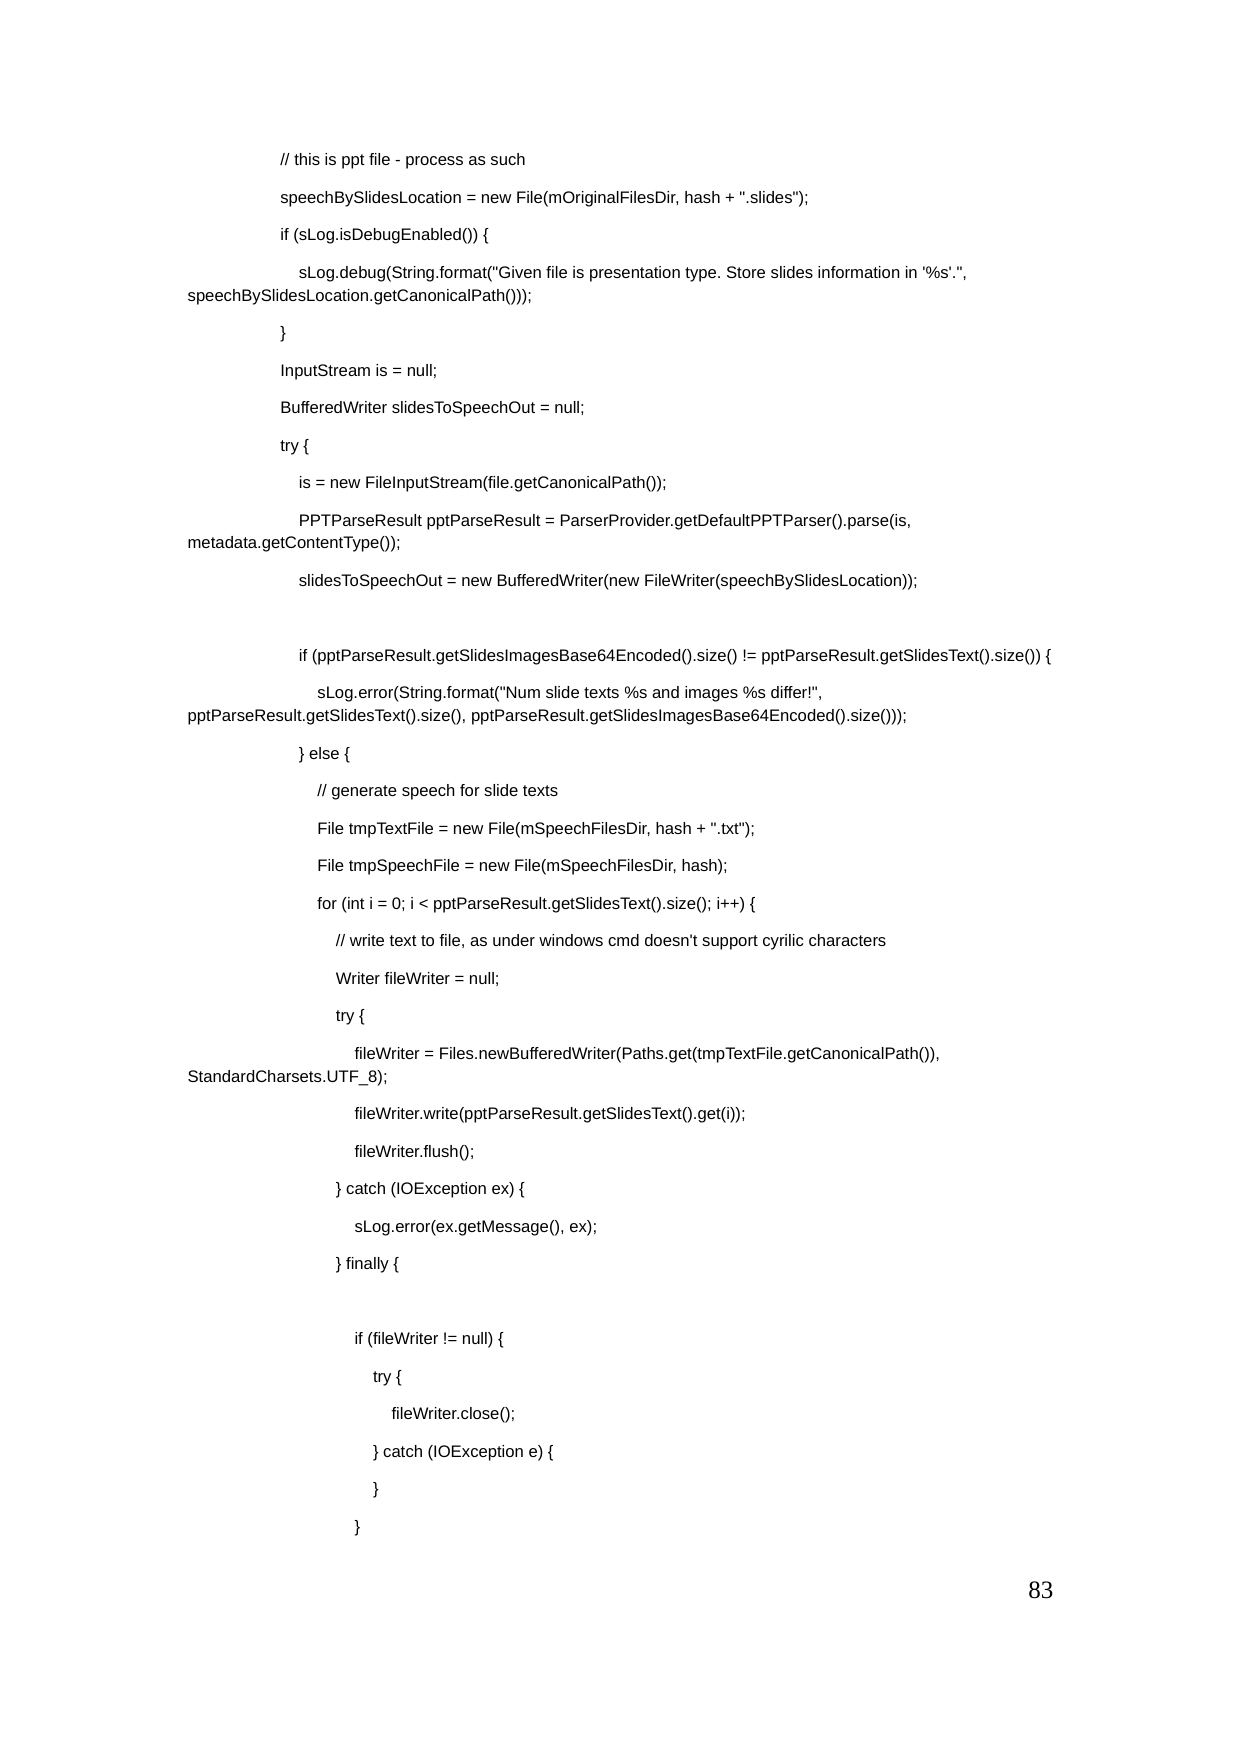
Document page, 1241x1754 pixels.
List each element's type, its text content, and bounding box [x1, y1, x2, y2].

text try { [187, 435, 1053, 454]
text if (sLog.isDebugEnabled()) { [187, 225, 1053, 244]
text is = new FileInputStream(file.getCanonicalPath()); [187, 473, 1053, 492]
text slidesToSpeechOut = new BufferedWriter(new FileWriter(speechBySlidesLocation)); [187, 571, 1053, 590]
text fileWriter.write(pptParseResult.getSlidesText().get(i)); [187, 1104, 1053, 1123]
text } catch (IOException e) { [187, 1442, 1053, 1461]
text InputStream is = null; [187, 360, 1053, 379]
text File tmpTextFile = new File(mSpeechFilesDir, hash + ".txt"); [187, 819, 1053, 838]
text try { [187, 1006, 1053, 1025]
text if (fileWriter != null) { [187, 1329, 1053, 1348]
text } else { [187, 744, 1053, 763]
text sLog.error(ex.getMessage(), ex); [187, 1217, 1053, 1236]
text } finally { [187, 1254, 1053, 1273]
text fileWriter = Files.newBufferedWriter(Paths.get(tmpTextFile.getCanonicalPath()), StandardCharsets.UTF_8); [187, 1044, 1053, 1086]
text // write text to file, as under windows cmd doesn't support cyrilic characters [187, 931, 1053, 950]
text sLog.error(String.format("Num slide texts %s and images %s differ!", pptParseResult.getSlidesText().size(), pptParseResult.getSlidesImagesBase64Encoded().size())); [187, 683, 1053, 725]
text if (pptParseResult.getSlidesImagesBase64Encoded().size() != pptParseResult.getSlidesText().size()) { [187, 646, 1053, 665]
text PPTParseResult pptParseResult = ParserProvider.getDefaultPPTParser().parse(is, metadata.getContentType()); [187, 510, 1053, 552]
text File tmpSpeechFile = new File(mSpeechFilesDir, hash); [187, 856, 1053, 875]
text speechBySlidesLocation = new File(mOriginalFilesDir, hash + ".slides"); [187, 187, 1053, 207]
text } [187, 1517, 1053, 1536]
text fileWriter.flush(); [187, 1142, 1053, 1161]
text fileWriter.close(); [187, 1404, 1053, 1423]
text BufferedWriter slidesToSpeechOut = null; [187, 398, 1053, 417]
text } [187, 323, 1053, 342]
text // generate speech for slide texts [187, 781, 1053, 800]
text for (int i = 0; i < pptParseResult.getSlidesText().size(); i++) { [187, 894, 1053, 913]
text // this is ppt file - process as such [187, 150, 1053, 169]
text Writer fileWriter = null; [187, 969, 1053, 988]
text } catch (IOException ex) { [187, 1179, 1053, 1198]
text try { [187, 1367, 1053, 1386]
text } [187, 1479, 1053, 1498]
text sLog.debug(String.format("Given file is presentation type. Store slides information in '%s'.", speechBySlidesLocation.getCanonicalPath())); [187, 262, 1053, 304]
